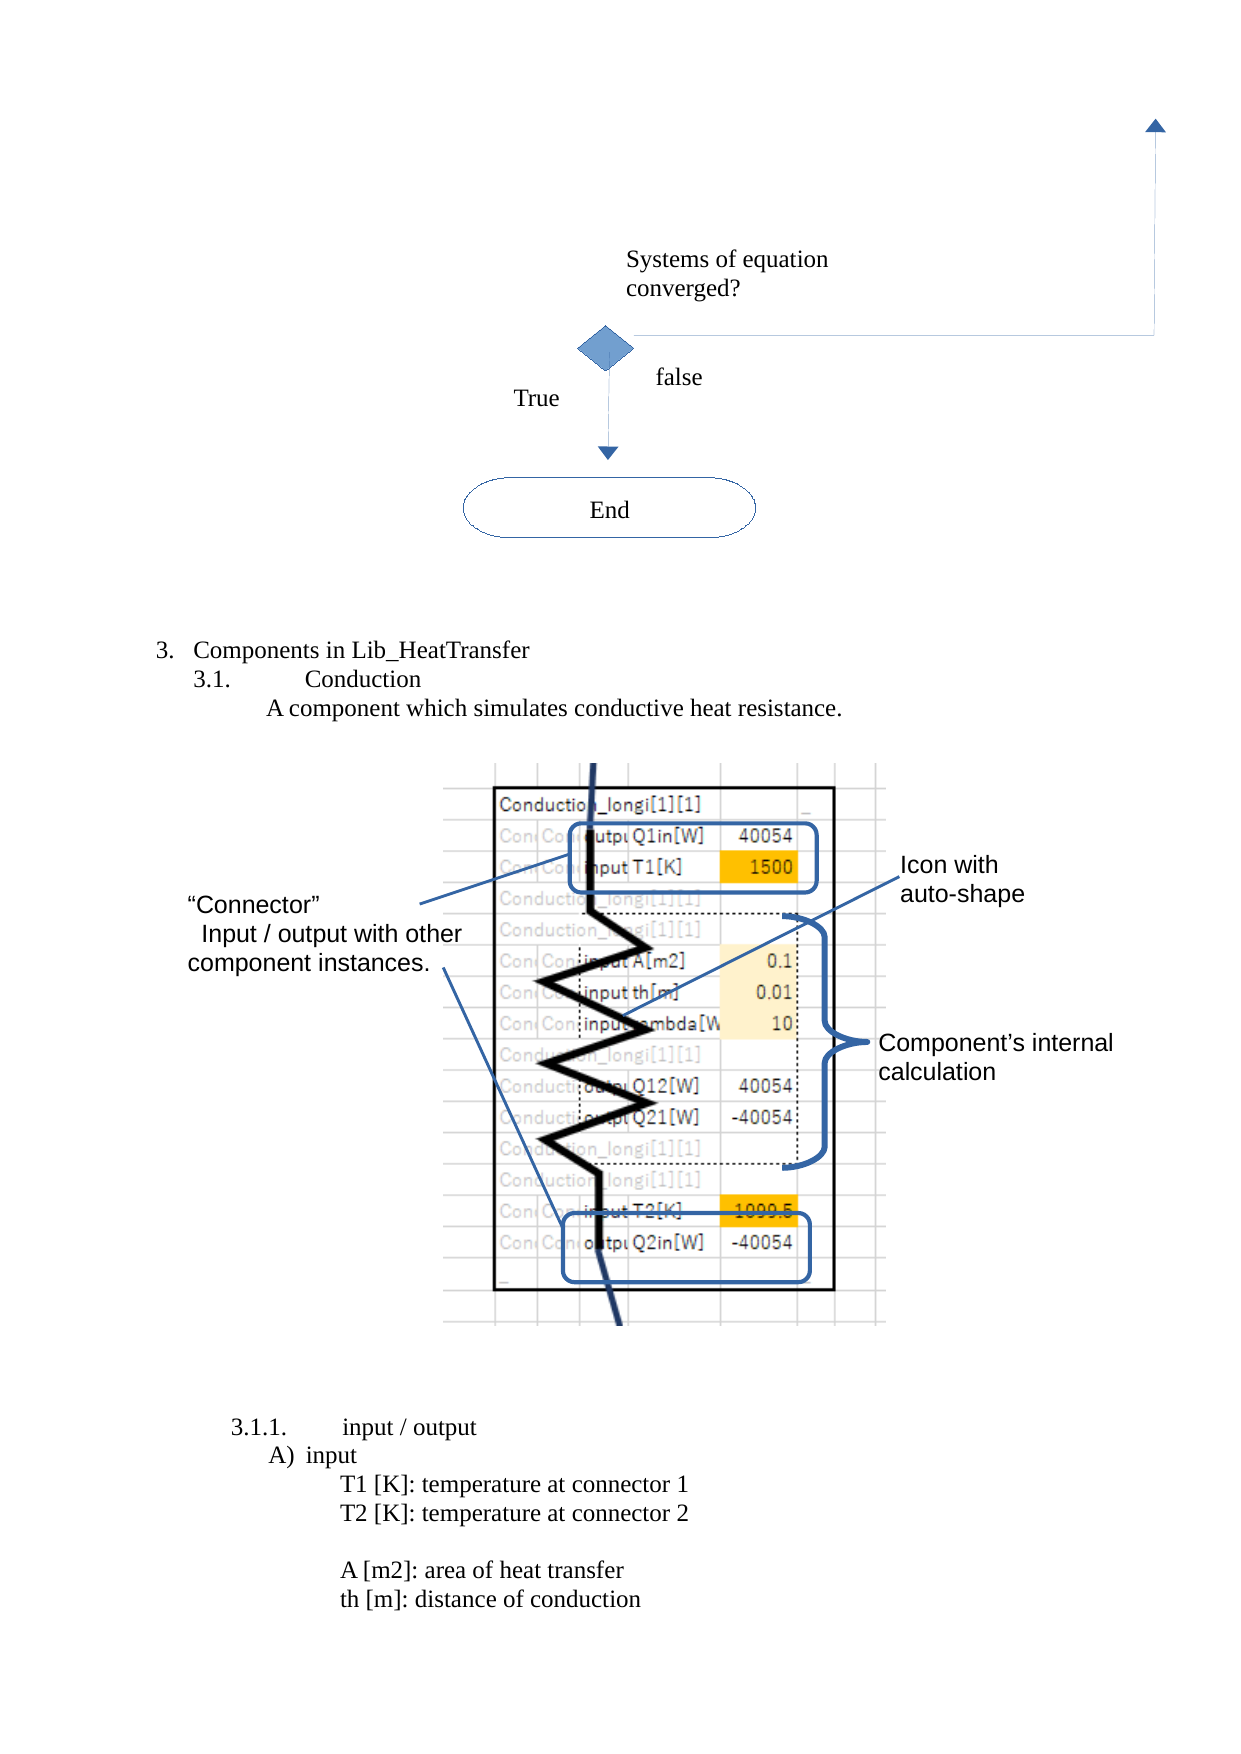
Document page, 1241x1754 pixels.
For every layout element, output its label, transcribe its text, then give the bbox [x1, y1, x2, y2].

text th [m]: distance of conduction [340, 1584, 1122, 1613]
picture [572, 826, 814, 890]
picture [882, 1036, 886, 1049]
text T2 [K]: temperature at connector 2 [340, 1498, 1122, 1527]
picture [881, 1068, 886, 1078]
text T1 [K]: temperature at connector 1 [340, 1469, 1122, 1498]
text A component which simulates conductive heat resistance. [266, 693, 1122, 722]
picture [566, 1216, 807, 1280]
text A [m2]: area of heat transfer [340, 1556, 1122, 1584]
list Components in Lib_HeatTransfer [156, 636, 1122, 664]
list input / output [231, 1412, 1122, 1441]
list input [268, 1441, 1122, 1469]
list Conduction [193, 664, 1122, 693]
picture [443, 763, 886, 1326]
text End [487, 495, 732, 520]
